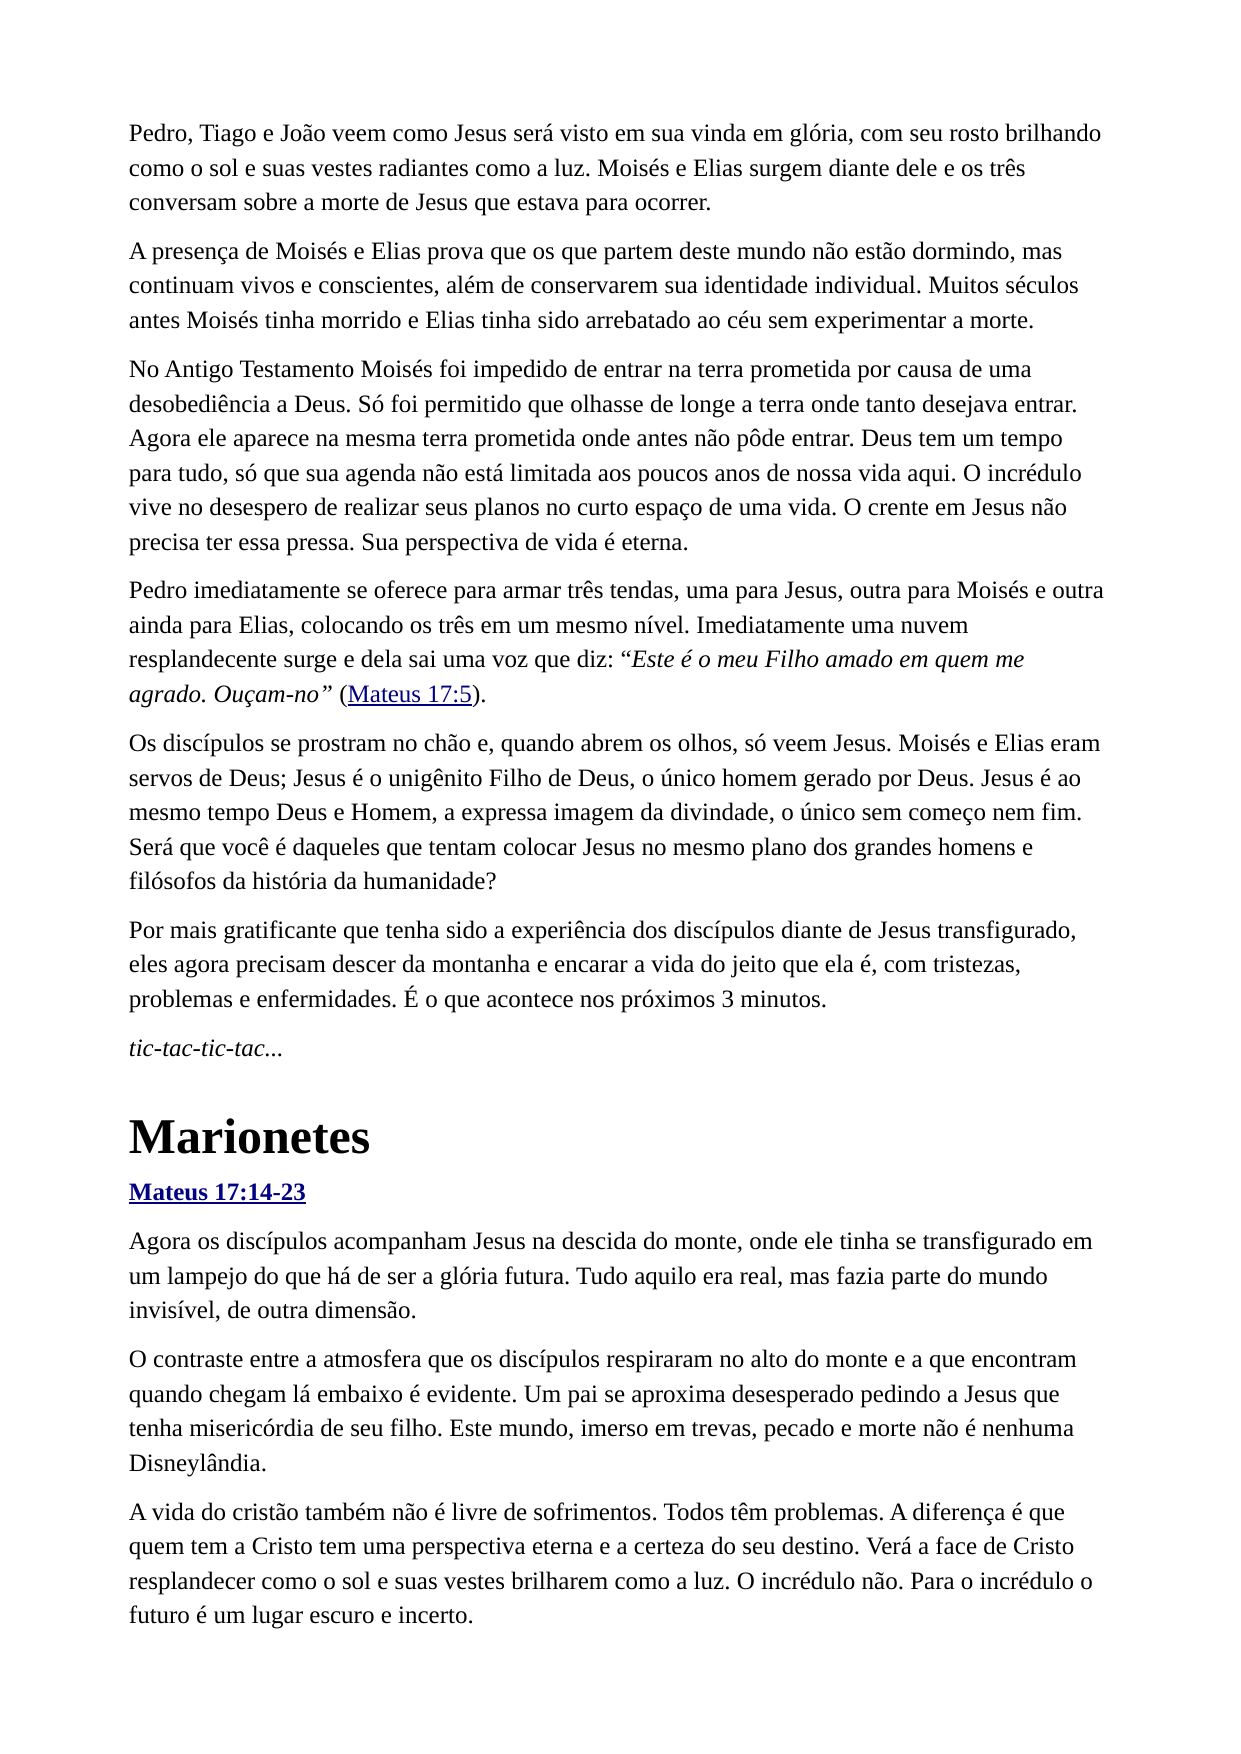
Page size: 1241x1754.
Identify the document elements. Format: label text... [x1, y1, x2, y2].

text O contraste entre a atmosfera que os discípulos respiraram no alto do monte e a que encontram quando chegam lá embaixo é evidente. Um pai se aproxima desesperado pedindo a Jesus que tenha misericórdia de seu filho. Este mundo, imerso em trevas, pecado e morte não é nenhuma Disneylândia. [129, 1344, 1111, 1476]
text Agora os discípulos acompanham Jesus na descida do monte, onde ele tinha se transfigurado em um lampejo do que há de ser a glória futura. Tudo aquilo era real, mas fazia parte do mundo invisível, de outra dimensão. [129, 1226, 1111, 1324]
text A presença de Moisés e Elias prova que os que partem deste mundo não estão dormindo, mas continuam vivos e conscientes, além de conservarem sua identidade individual. Muitos séculos antes Moisés tinha morrido e Elias tinha sido arrebatado ao céu sem experimentar a morte. [129, 236, 1111, 334]
text Os discípulos se prostram no chão e, quando abrem os olhos, só veem Jesus. Moisés e Elias eram servos de Deus; Jesus é o unigênito Filho de Deus, o único homem gerado por Deus. Jesus é ao mesmo tempo Deus e Homem, a expressa imagem da divindade, o único sem começo nem fim. Será que você é daqueles que tentam colocar Jesus no mesmo plano dos grandes homens e filósofos da história da humanidade? [129, 728, 1111, 895]
text A vida do cristão também não é livre de sofrimentos. Todos têm problemas. A diferença é que quem tem a Cristo tem uma perspectiva eterna e a certeza do seu destino. Verá a face de Cristo resplandecer como o sol e suas vestes brilharem como a luz. O incrédulo não. Para o incrédulo o futuro é um lugar escuro e incerto. [129, 1497, 1111, 1629]
text Pedro imediatamente se oferece para armar três tendas, uma para Jesus, outra para Moisés e outra ainda para Elias, colocando os três em um mesmo nível. Imediatamente uma nuvem resplandecente surge e dela sai uma voz que diz: “Este é o meu Filho amado em quem me agrado. Ouçam-no” (Mateus 17:5). [129, 576, 1111, 708]
text Mateus 17:14-23 [129, 1177, 1111, 1206]
text No Antigo Testamento Moisés foi impedido de entrar na terra prometida por causa de uma desobediência a Deus. Só foi permitido que olhasse de longe a terra onde tanto desejava entrar. Agora ele aparece na mesma terra prometida onde antes não pôde entrar. Deus tem um tempo para tudo, só que sua agenda não está limitada aos poucos anos de nossa vida aqui. O incrédulo vive no desespero de realizar seus planos no curto espaço de uma vida. O crente em Jesus não precisa ter essa pressa. Sua perspectiva de vida é eterna. [129, 354, 1111, 555]
text Por mais gratificante que tenha sido a experiência dos discípulos diante de Jesus transfigurado, eles agora precisam descer da montanha e encarar a vida do jeito que ela é, com tristezas, problemas e enfermidades. É o que acontece nos próximos 3 minutos. [129, 915, 1111, 1013]
subtitle Marionetes [129, 1107, 1111, 1165]
text tic-tac-tic-tac... [129, 1033, 1111, 1062]
text Pedro, Tiago e João veem como Jesus será visto em sua vinda em glória, com seu rosto brilhando como o sol e suas vestes radiantes como a luz. Moisés e Elias surgem diante dele e os três conversam sobre a morte de Jesus que estava para ocorrer. [129, 118, 1111, 216]
